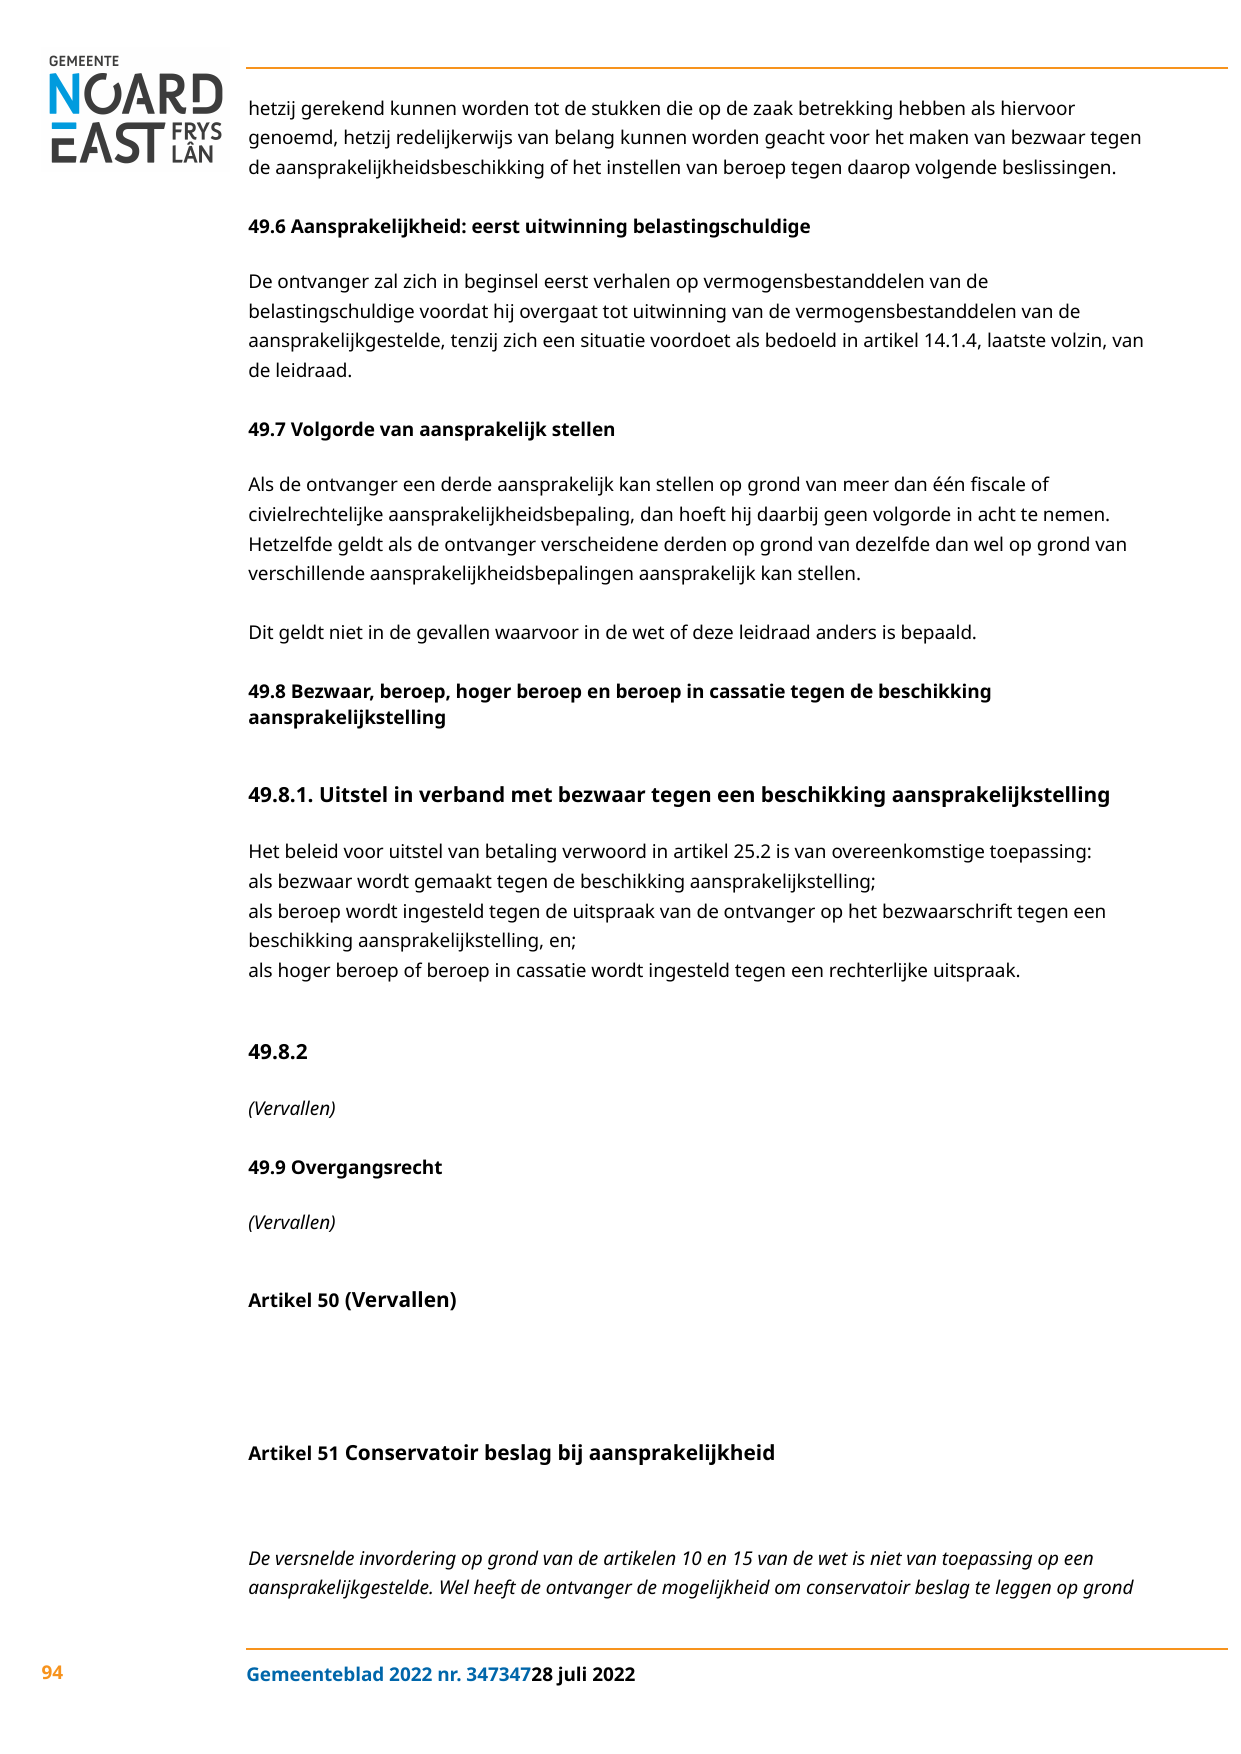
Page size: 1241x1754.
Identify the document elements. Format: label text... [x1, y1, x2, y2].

picture [41, 47, 231, 172]
text 49.6 Aansprakelijkheid: eerst uitwinning belastingschuldige [248, 213, 1152, 239]
text 49.9 Overgangsrecht [248, 1154, 1152, 1180]
text als bezwaar wordt gemaakt tegen de beschikking aansprakelijkstelling; [248, 868, 1152, 894]
text De versnelde invordering op grond van de artikelen 10 en 15 van de wet is niet van toepassing op een aansprakelijkgestelde. Wel heeft de ontvanger de mogelijkheid om conservatoir beslag te leggen op grond [248, 1545, 1152, 1600]
text 49.8.2 [248, 1037, 1152, 1065]
text (Vervallen) [248, 1209, 1152, 1235]
text als hoger beroep of beroep in cassatie wordt ingesteld tegen een rechterlijke uitspraak. [248, 957, 1152, 983]
text Artikel 50 (Vervallen) [248, 1285, 1152, 1313]
text Als de ontvanger een derde aansprakelijk kan stellen op grond van meer dan één fiscale of civielrechtelijke aansprakelijkheidsbepaling, dan hoeft hij daarbij geen volgorde in acht te nemen. Hetzelfde geldt als de ontvanger verscheidene derden op grond van dezelfde dan wel op grond van verschillende aansprakelijkheidsbepalingen aansprakelijk kan stellen. [248, 472, 1152, 586]
text De ontvanger zal zich in beginsel eerst verhalen op vermogensbestanddelen van de belastingschuldige voordat hij overgaat tot uitwinning van de vermogensbestanddelen van de aansprakelijkgestelde, tenzij zich een situatie voordoet als bedoeld in artikel 14.1.4, laatste volzin, van de leidraad. [248, 268, 1152, 383]
text Dit geldt niet in de gevallen waarvoor in de wet of deze leidraad anders is bepaald. [248, 619, 1152, 645]
text (Vervallen) [248, 1095, 1152, 1121]
text Artikel 51 Conservatoir beslag bij aansprakelijkheid [248, 1438, 1152, 1466]
text 49.8.1. Uitstel in verband met bezwaar tegen een beschikking aansprakelijkstelling [248, 781, 1152, 809]
text Het beleid voor uitstel van betaling verwoord in artikel 25.2 is van overeenkomstige toepassing: [248, 839, 1152, 864]
text 49.7 Volgorde van aansprakelijk stellen [248, 416, 1152, 442]
text als beroep wordt ingesteld tegen de uitspraak van de ontvanger op het bezwaarschrift tegen een beschikking aansprakelijkstelling, en; [248, 898, 1152, 953]
text 49.8 Bezwaar, beroep, hoger beroep en beroep in cassatie tegen de beschikking aansprakelijkstelling [248, 679, 1152, 730]
text hetzij gerekend kunnen worden tot de stukken die op de zaak betrekking hebben als hiervoor genoemd, hetzij redelijkerwijs van belang kunnen worden geacht voor het maken van bezwaar tegen de aansprakelijkheidsbeschikking of het instellen van beroep tegen daarop volgende beslissingen. [248, 95, 1152, 180]
